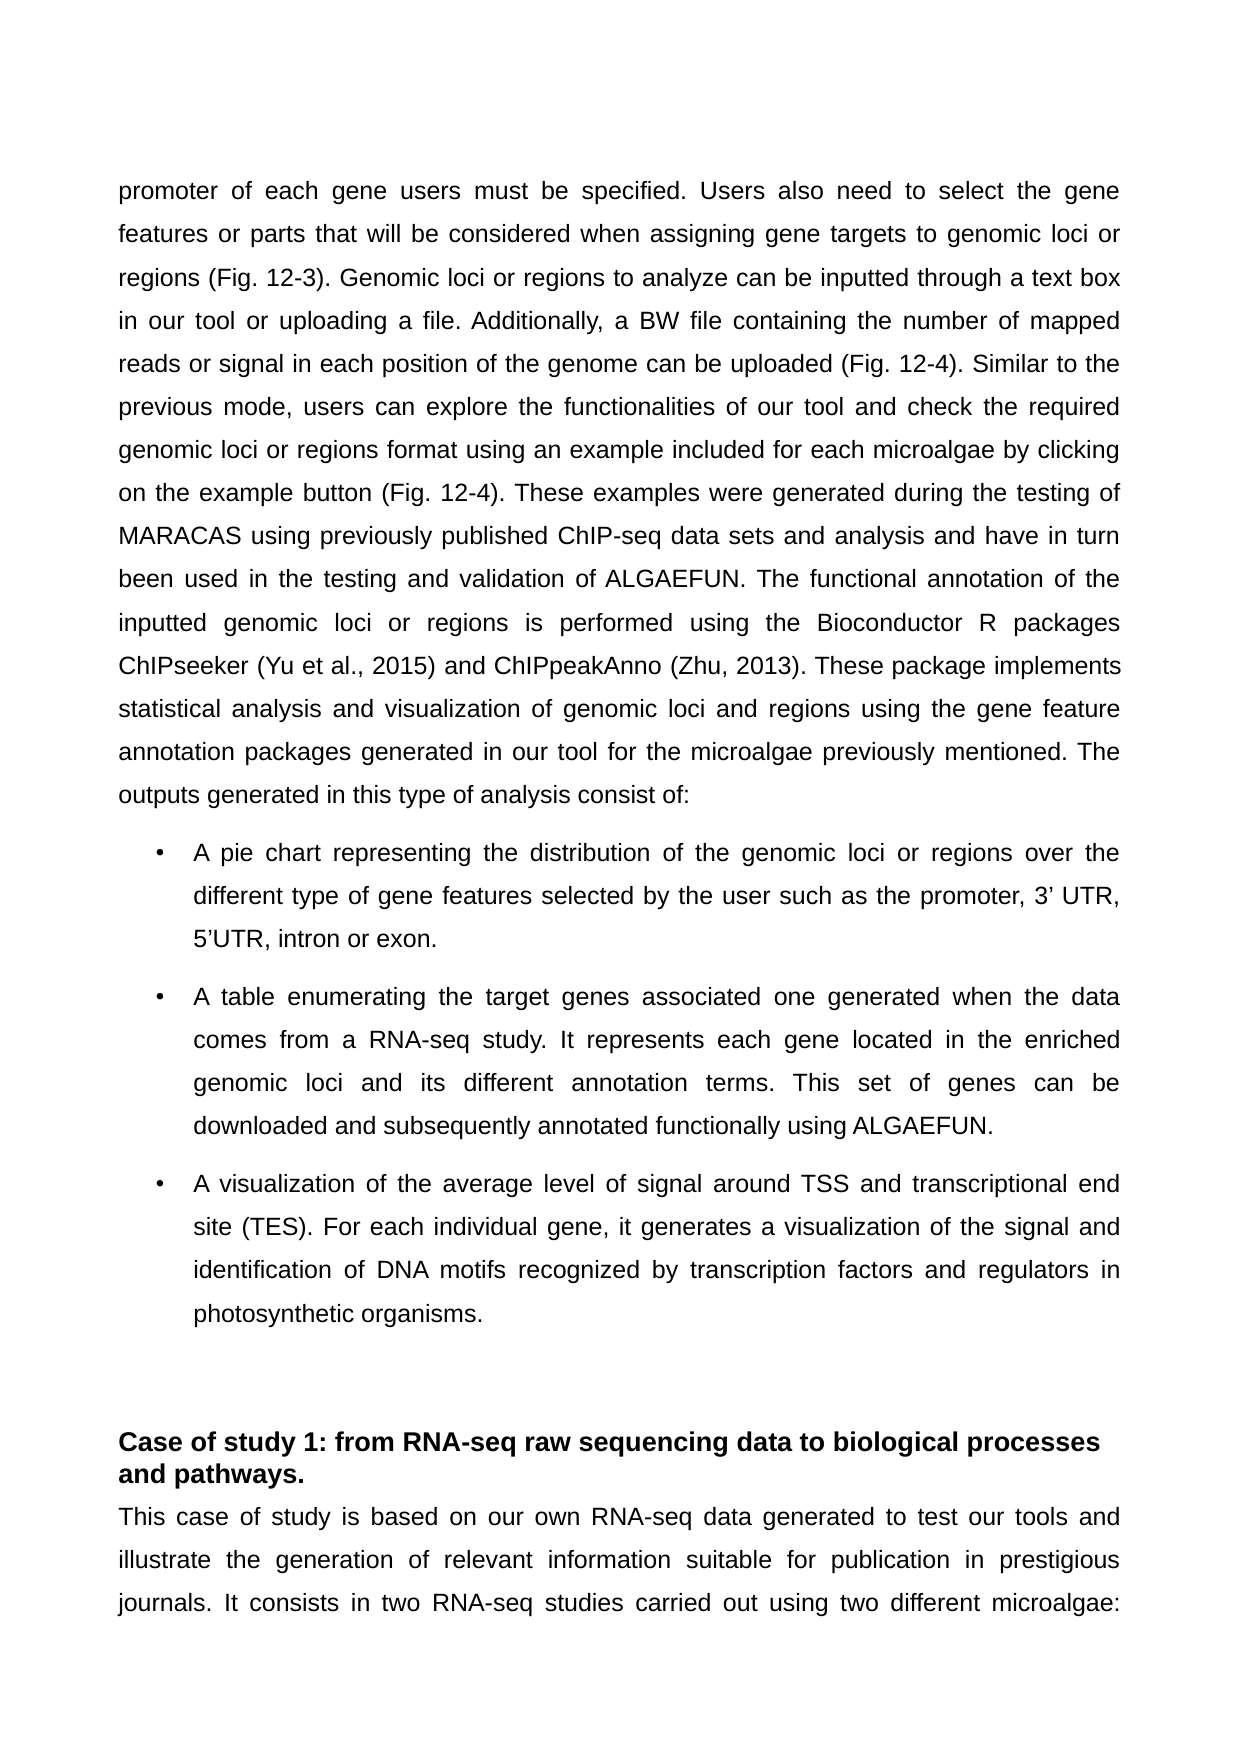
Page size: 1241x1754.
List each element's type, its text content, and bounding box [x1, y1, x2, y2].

text This case of study is based on our own RNA-seq data generated to test our tools and illustrate the generation of relevant information suitable for publication in prestigious journals. It consists in two RNA-seq studies carried out using two different microalgae: [118, 1501, 1122, 1616]
list A visualization of the average level of signal around TSS and transcriptional end site (TES). For each individual gene, it generates a visualization of the signal and identification of DNA motifs recognized by transcription factors and regulators in photosynthetic organisms. [156, 1169, 1122, 1327]
subtitle Case of study 1: from RNA-seq raw sequencing data to biological processes and pathways. [118, 1426, 1122, 1489]
text promoter of each gene users must be specified. Users also need to select the gene features or parts that will be considered when assigning gene targets to genomic loci or regions (Fig. 12-3). Genomic loci or regions to analyze can be inputted through a text box in our tool or uploading a file. Additionally, a BW file containing the number of mapped reads or signal in each position of the genome can be uploaded (Fig. 12-4). Similar to the previous mode, users can explore the functionalities of our tool and check the required genomic loci or regions format using an example included for each microalgae by clicking on the example button (Fig. 12-4). These examples were generated during the testing of MARACAS using previously published ChIP-seq data sets and analysis and have in turn been used in the testing and validation of ALGAEFUN. The functional annotation of the inputted genomic loci or regions is performed using the Bioconductor R packages ChIPseeker (Yu et al., 2015)⁠ and ChIPpeakAnno (Zhu, 2013)⁠. These package implements statistical analysis and visualization of genomic loci and regions using the gene feature annotation packages generated in our tool for the microalgae previously mentioned. The outputs generated in this type of analysis consist of: [118, 176, 1122, 809]
list A pie chart representing the distribution of the genomic loci or regions over the different type of gene features selected by the user such as the promoter, 3’ UTR, 5’UTR, intron or exon. [156, 838, 1122, 953]
list A table enumerating the target genes associated one generated when the data comes from a RNA-seq study. It represents each gene located in the enriched genomic loci and its different annotation terms. This set of genes can be downloaded and subsequently annotated functionally using ALGAEFUN. [156, 982, 1122, 1140]
